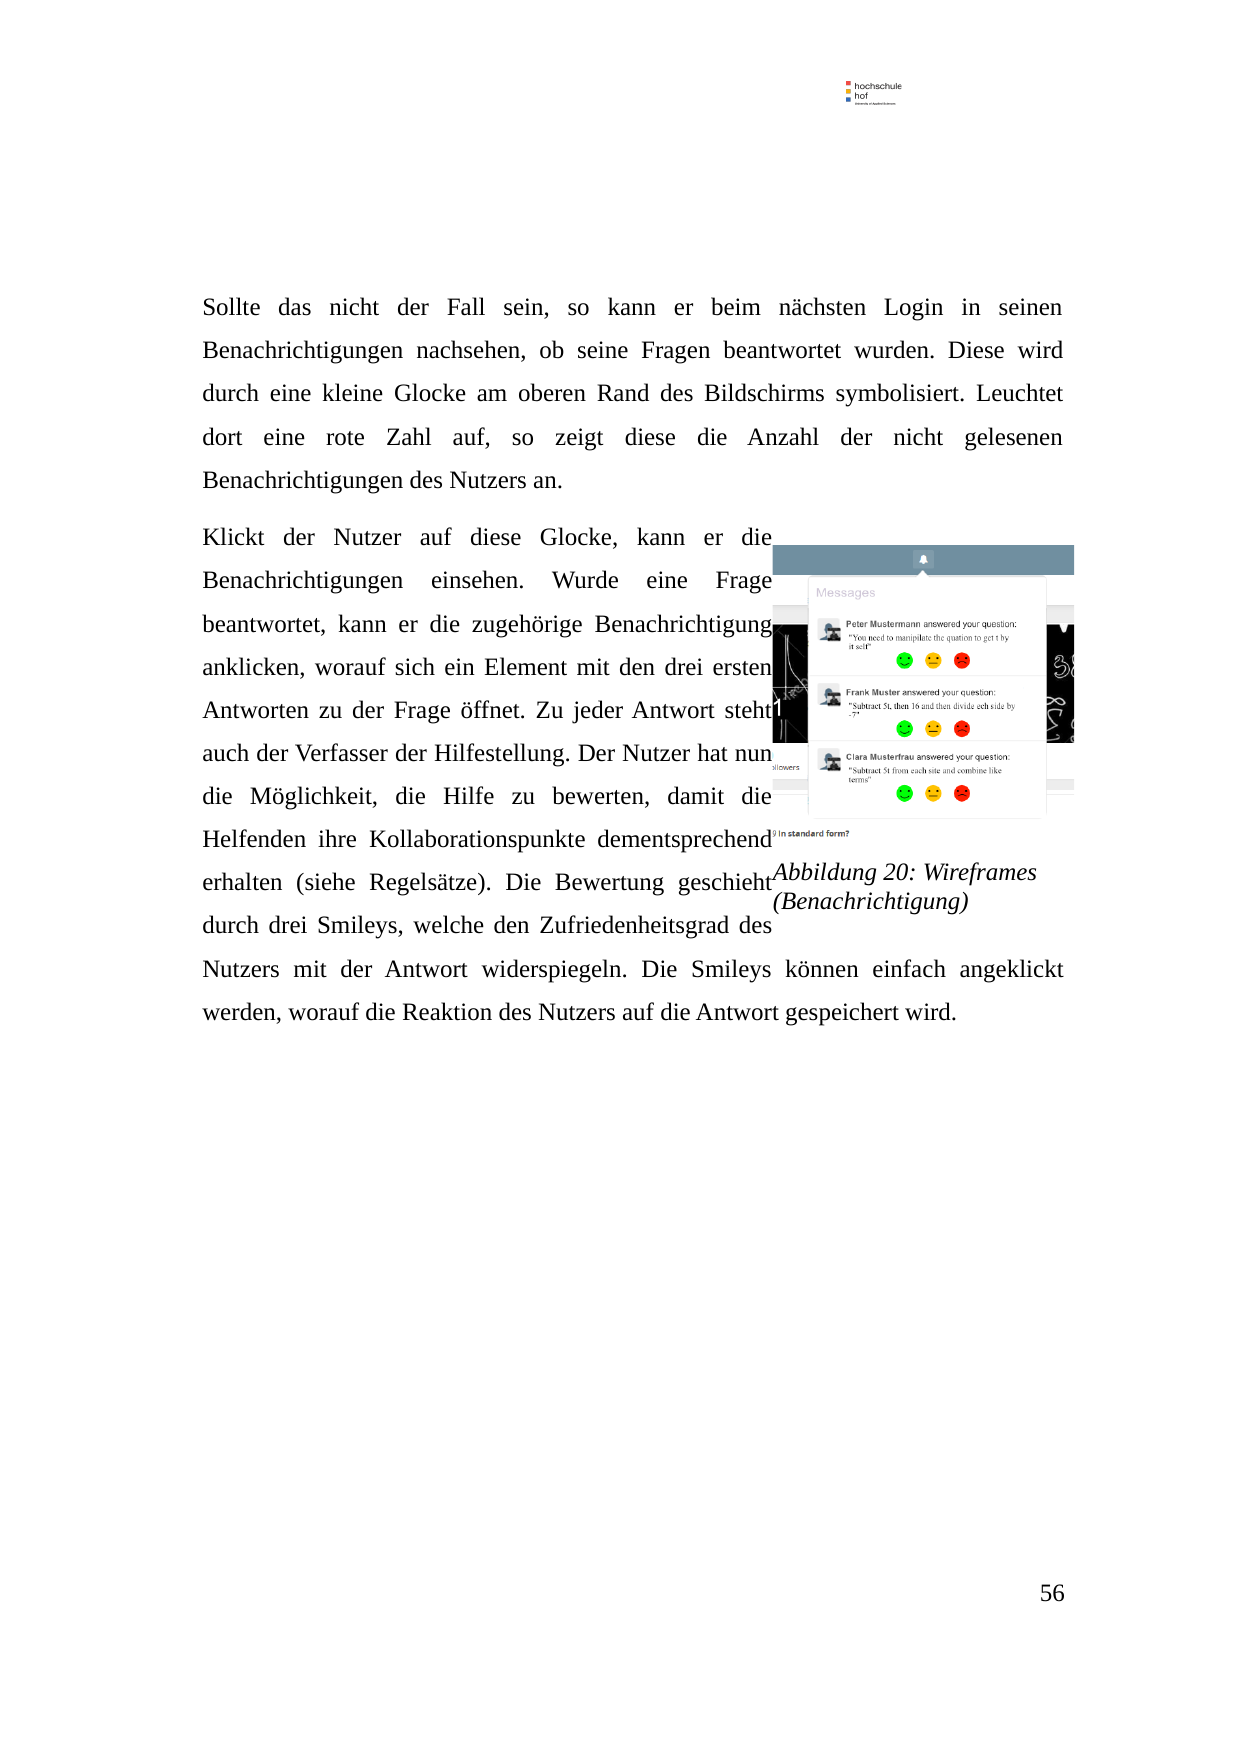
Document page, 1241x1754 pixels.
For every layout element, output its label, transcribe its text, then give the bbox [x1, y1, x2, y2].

text Abbildung 20: Wireframes (Benachrichtigung) [773, 852, 1074, 915]
text Sollte das nicht der Fall sein, so kann er beim nächsten Login in seinen Benachrichtigungen nachsehen, ob seine Fragen beantwortet wurden. Diese wird durch eine kleine Glocke am oberen Rand des Bildschirms symbolisiert. Leuchtet dort eine rote Zahl auf, so zeigt diese die Anzahl der nicht gelesenen Benachrichtigungen des Nutzers an. [202, 292, 1064, 493]
picture [846, 81, 902, 105]
text Klickt der Nutzer auf diese Glocke, kann er die Benachrichtigungen einsehen. Wurde eine Frage beantwortet, kann er die zugehörige Benachrichtigung anklicken, worauf sich ein Element mit den drei ersten Antworten zu der Frage öffnet. Zu jeder Antwort steht auch der Verfasser der Hilfestellung. Der Nutzer hat nun die Möglichkeit, die Hilfe zu bewerten, damit die Helfenden ihre Kollaborationspunkte dementsprechend erhalten (siehe Regelsätze). Die Bewertung geschieht durch drei Smileys, welche den Zufriedenheitsgrad des Nutzers mit der Antwort widerspiegeln. Die Smileys können einfach angeklickt werden, worauf die Reaktion des Nutzers auf die Antwort gespeichert wird. [202, 522, 1074, 1026]
picture [842, 545, 1006, 852]
